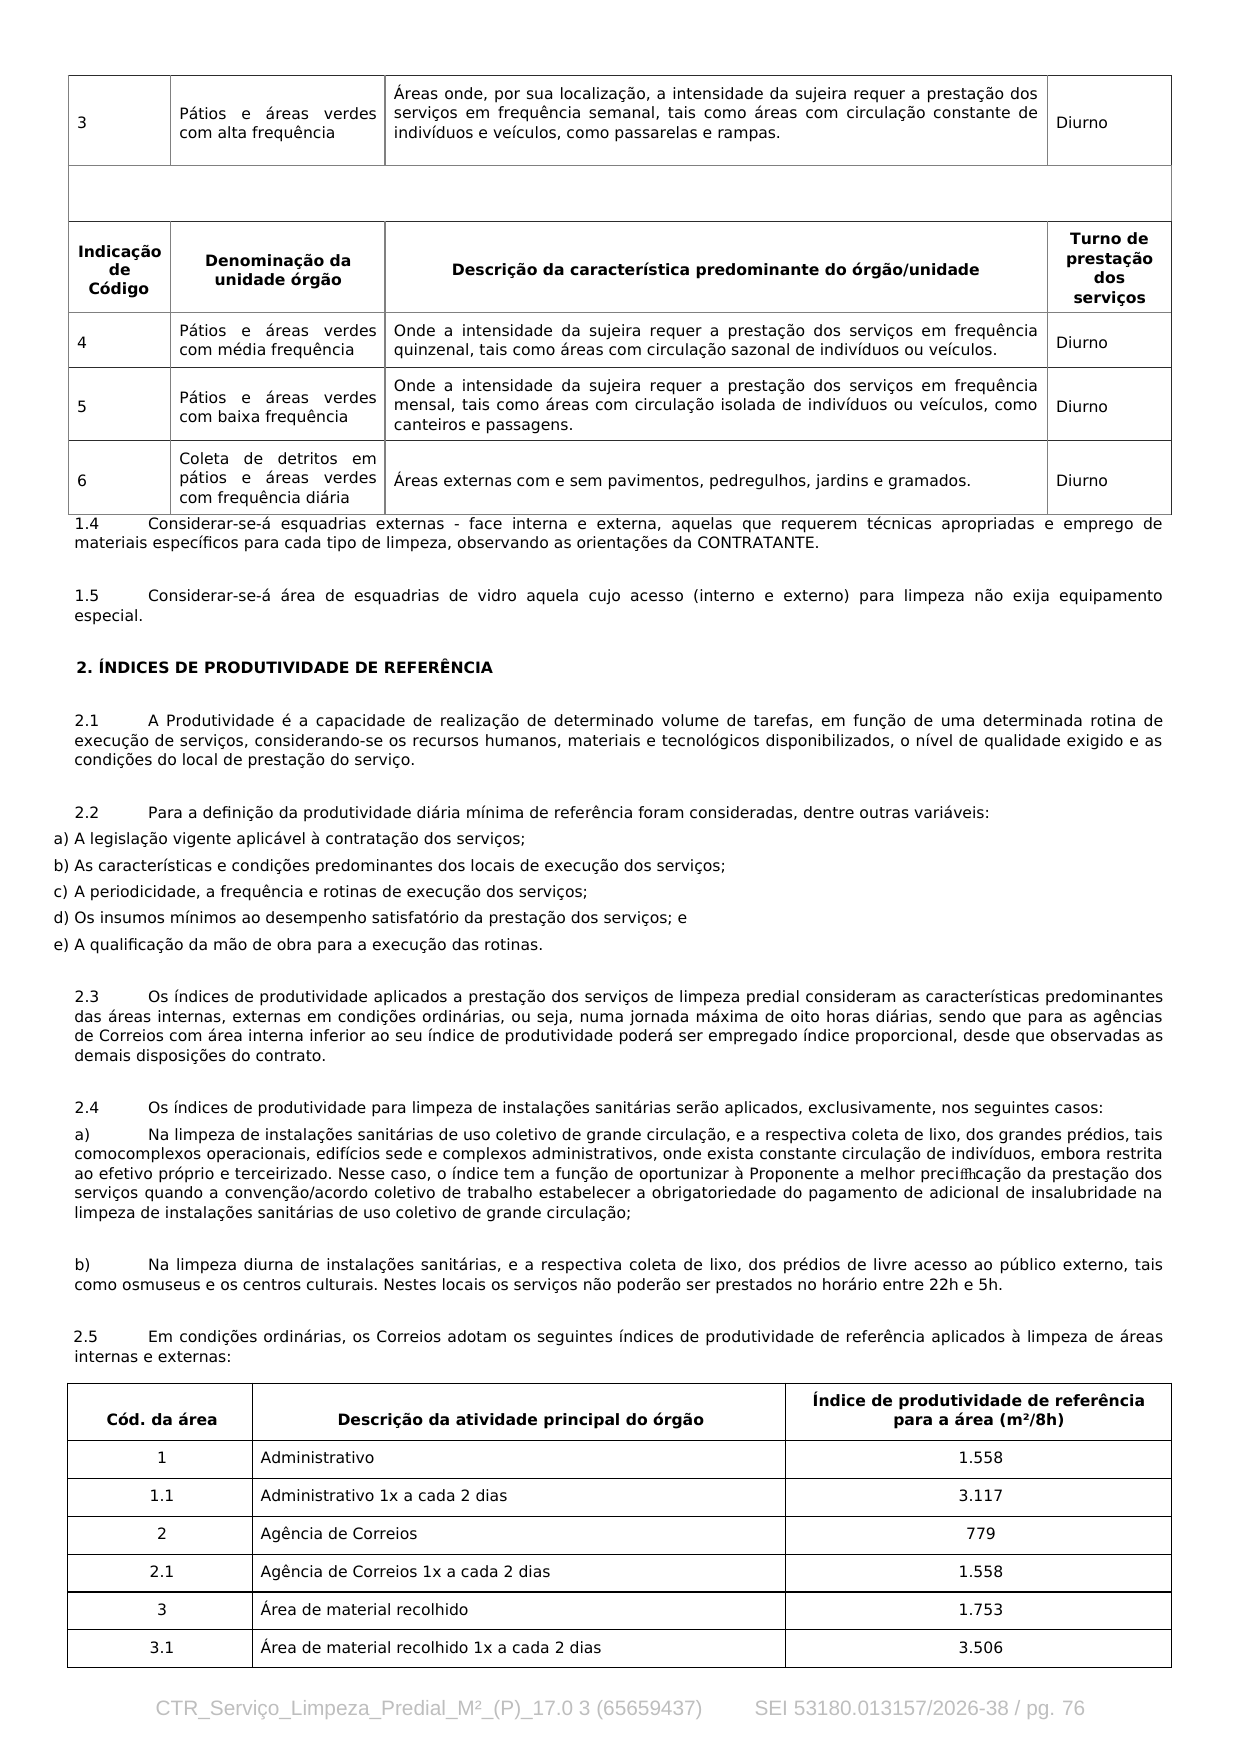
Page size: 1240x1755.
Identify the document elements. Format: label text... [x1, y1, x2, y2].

table_cell Administrativo 1x a cada 2 dias [253, 1479, 785, 1516]
list A Produtividade é a capacidade de realização de determinado volume de tarefas, em função de uma determinada rotina de execução de serviços, considerando-se os recursos humanos, materiais e tecnológicos disponibilizados, o nível de qualidade exigido e as condições do local de prestação do serviço. [74, 712, 1165, 769]
table_cell Diurno [1048, 313, 1171, 367]
table_cell 2 [68, 1517, 252, 1553]
table_header Índice de produtividade de referência para a área (m²/8h) [786, 1384, 1171, 1440]
table_cell Agência de Correios 1x a cada 2 dias [253, 1555, 785, 1591]
table_cell 1.753 [786, 1593, 1171, 1629]
table_cell Área de material recolhido [253, 1593, 785, 1629]
table_cell Diurno [1048, 441, 1171, 514]
table_cell Coleta de detritos em pátios e áreas verdes com frequência diária [171, 441, 384, 514]
table_header Descrição da atividade principal do órgão [253, 1384, 785, 1440]
table_cell 3 [68, 1593, 252, 1629]
list A qualificação da mão de obra para a execução das rotinas. [53, 936, 1165, 954]
table_cell Pátios e áreas verdes com média frequência [171, 313, 384, 367]
table_cell Turno de prestação dos serviços [1048, 222, 1171, 312]
table_cell 3 [69, 76, 170, 164]
table_cell Indicação de Código [69, 222, 170, 312]
table_cell [69, 166, 1171, 221]
list A periodicidade, a frequência e rotinas de execução dos serviços; [53, 883, 1165, 901]
list Em condições ordinárias, os Correios adotam os seguintes índices de produtividade de referência aplicados à limpeza de áreas internas e externas: [73, 1328, 1165, 1366]
table_cell 2.1 [68, 1555, 252, 1591]
table_cell Onde a intensidade da sujeira requer a prestação dos serviços em frequência quinzenal, tais como áreas com circulação sazonal de indivíduos ou veículos. [386, 313, 1047, 367]
list Os índices de produtividade para limpeza de instalações sanitárias serão aplicados, exclusivamente, nos seguintes casos: [74, 1099, 1165, 1117]
table_cell 1 [68, 1441, 252, 1478]
table_cell Pátios e áreas verdes com baixa frequência [171, 368, 384, 440]
list A legislação vigente aplicável à contratação dos serviços; [53, 830, 1165, 848]
table_cell 1.1 [68, 1479, 252, 1516]
table_cell Áreas onde, por sua localização, a intensidade da sujeira requer a prestação dos serviços em frequência semanal, tais como áreas com circulação constante de indivíduos e veículos, como passarelas e rampas. [386, 76, 1047, 164]
table_cell 5 [69, 368, 170, 440]
table_cell Onde a intensidade da sujeira requer a prestação dos serviços em frequência mensal, tais como áreas com circulação isolada de indivíduos ou veículos, como canteiros e passagens. [386, 368, 1047, 440]
table_header Cód. da área [68, 1384, 252, 1440]
table_cell Área de material recolhido 1x a cada 2 dias [253, 1630, 785, 1667]
table_cell Diurno [1048, 76, 1171, 164]
list Na limpeza de instalações sanitárias de uso coletivo de grande circulação, e a respectiva coleta de lixo, dos grandes prédios, tais comocomplexos operacionais, edifícios sede e complexos administrativos, onde exista constante circulação de indivíduos, embora restrita ao efetivo próprio e terceirizado. Nesse caso, o índice tem a função de oportunizar à Proponente a melhor precicação da prestação dos serviços quando a convenção/acordo coletivo de trabalho estabelecer a obrigatoriedade do pagamento de adicional de insalubridade na limpeza de instalações sanitárias de uso coletivo de grande circulação; [74, 1126, 1165, 1222]
list Considerar-se-á esquadrias externas - face interna e externa, aquelas que requerem técnicas apropriadas e emprego de materiais específicos para cada tipo de limpeza, observando as orientações da CONTRATANTE. [74, 515, 1165, 553]
table_cell Agência de Correios [253, 1517, 785, 1553]
table_cell 1.558 [786, 1441, 1171, 1478]
list ÍNDICES DE PRODUTIVIDADE DE REFERÊNCIA [76, 659, 1188, 677]
table_cell 3.506 [786, 1630, 1171, 1667]
table_cell Pátios e áreas verdes com alta frequência [171, 76, 384, 164]
table_cell Administrativo [253, 1441, 785, 1478]
table_cell 6 [69, 441, 170, 514]
table_cell Descrição da característica predominante do órgão/unidade [386, 222, 1047, 312]
table_cell Áreas externas com e sem pavimentos, pedregulhos, jardins e gramados. [386, 441, 1047, 514]
table_cell 3.117 [786, 1479, 1171, 1516]
table_cell Diurno [1048, 368, 1171, 440]
table_cell 4 [69, 313, 170, 367]
list Os insumos mínimos ao desempenho satisfatório da prestação dos serviços; e [53, 909, 1165, 927]
list As características e condições predominantes dos locais de execução dos serviços; [53, 856, 1165, 875]
table_cell 3.1 [68, 1630, 252, 1667]
list Os índices de produtividade aplicados a prestação dos serviços de limpeza predial consideram as características predominantes das áreas internas, externas em condições ordinárias, ou seja, numa jornada máxima de oito horas diárias, sendo que para as agências de Correios com área interna inferior ao seu índice de produtividade poderá ser empregado índice proporcional, desde que observadas as demais disposições do contrato. [74, 988, 1165, 1065]
table_cell Denominação da unidade órgão [171, 222, 384, 312]
list Considerar-se-á área de esquadrias de vidro aquela cujo acesso (interno e externo) para limpeza não exija equipamento especial. [74, 587, 1165, 625]
list Na limpeza diurna de instalações sanitárias, e a respectiva coleta de lixo, dos prédios de livre acesso ao público externo, tais como osmuseus e os centros culturais. Nestes locais os serviços não poderão ser prestados no horário entre 22h e 5h. [74, 1256, 1165, 1294]
table_cell 779 [786, 1517, 1171, 1553]
list Para a definição da produtividade diária mínima de referência foram consideradas, dentre outras variáveis: [74, 804, 1165, 822]
table_cell 1.558 [786, 1555, 1171, 1591]
